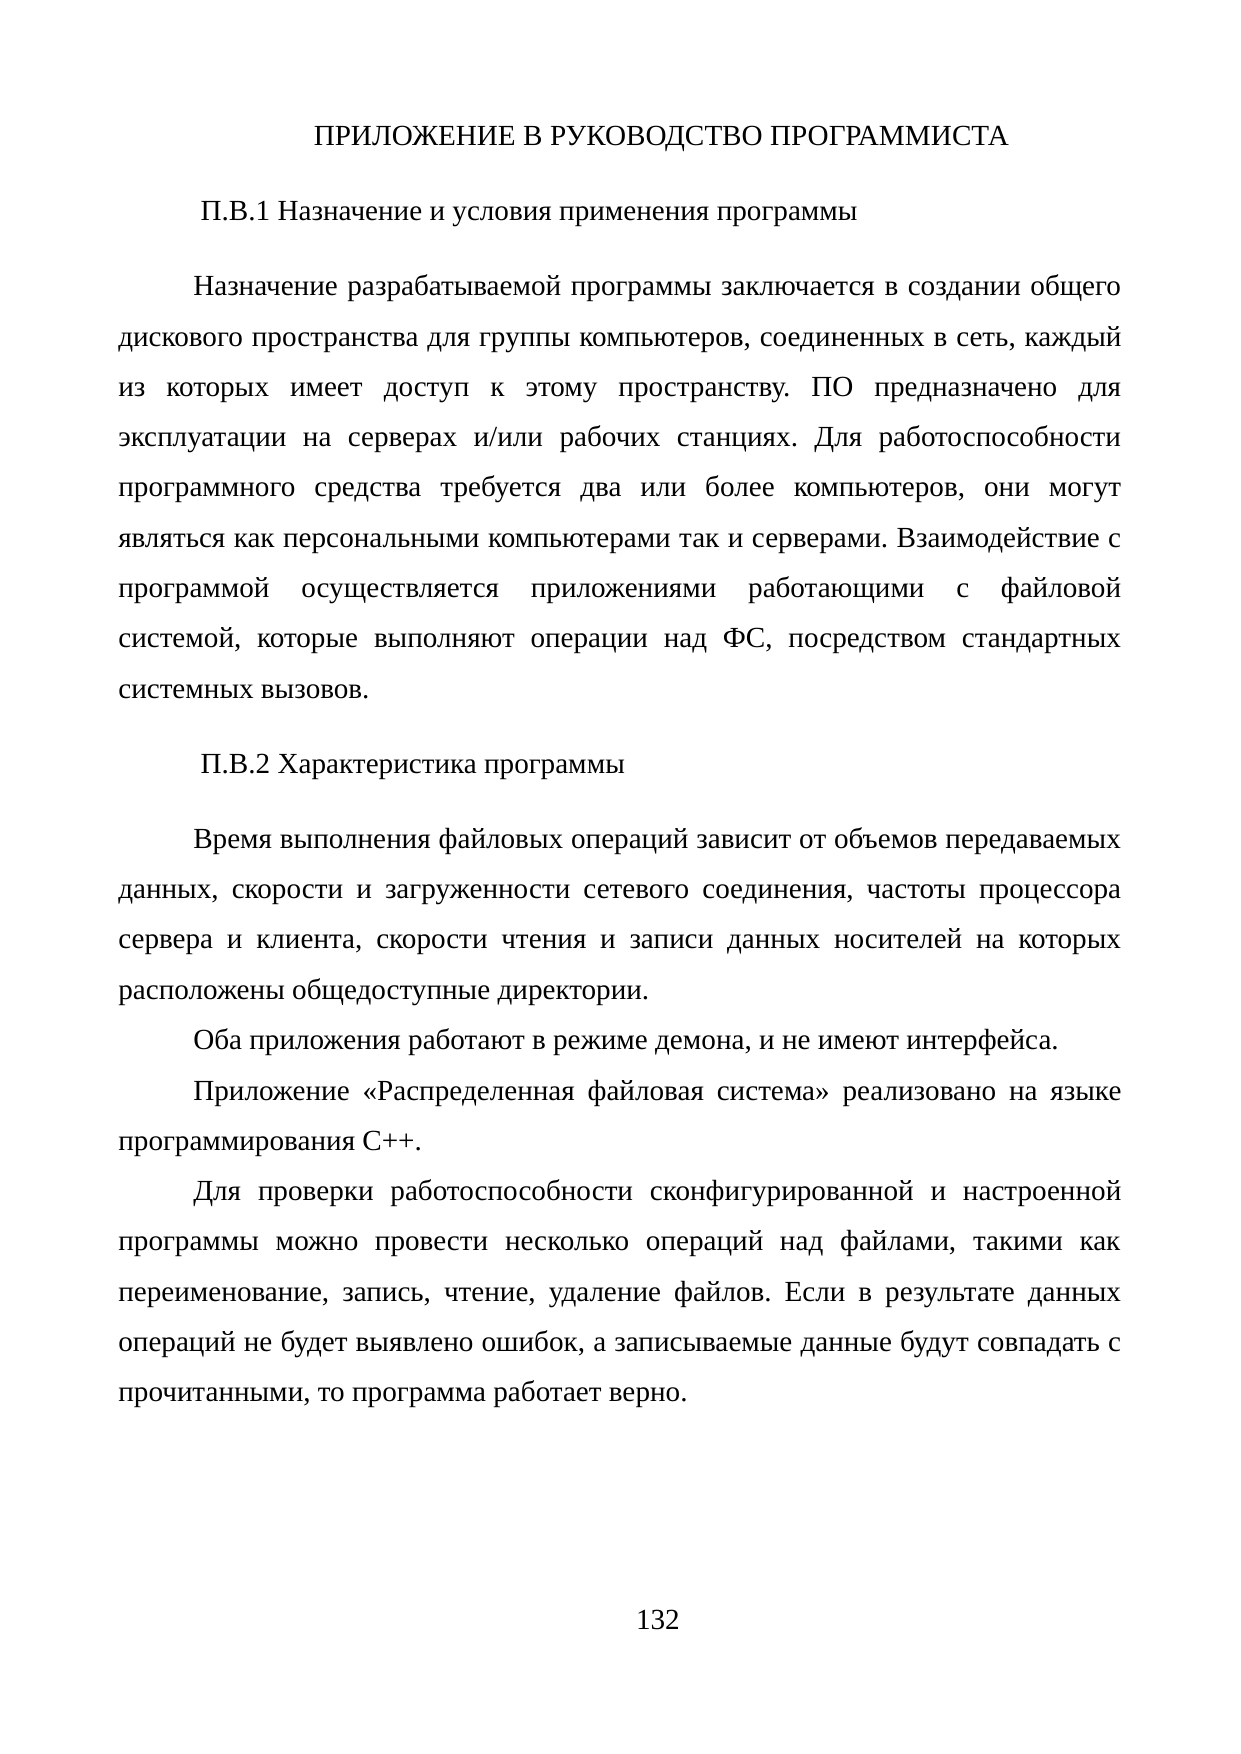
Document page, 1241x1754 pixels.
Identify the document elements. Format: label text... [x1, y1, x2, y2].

text Назначение разрабатываемой программы заключается в создании общего дискового пространства для группы компьютеров, соединенных в сеть, каждый из которых имеет доступ к этому пространству. ПО предназначено для эксплуатации на серверах и/или рабочих станциях. Для работоспособности программного средства требуется два или более компьютеров, они могут являться как персональными компьютерами так и серверами. Взаимодействие с программой осуществляется приложениями работающими с файловой системой, которые выполняют операции над ФС, посредством стандартных системных вызовов. [118, 268, 1122, 704]
text Для проверки работоспособности сконфигурированной и настроенной программы можно провести несколько операций над файлами, такими как переименование, запись, чтение, удаление файлов. Если в результате данных операций не будет выявлено ошибок, а записываемые данные будут совпадать с прочитанными, то программа работает верно. [118, 1173, 1122, 1408]
subtitle Назначение и условия применения программы [193, 193, 1122, 227]
text Оба приложения работают в режиме демона, и не имеют интерфейса. [118, 1022, 1122, 1056]
subtitle Характеристика программы [193, 746, 1122, 779]
text Время выполнения файловых операций зависит от объемов передаваемых данных, скорости и загруженности сетевого соединения, частоты процессора сервера и клиента, скорости чтения и записи данных носителей на которых расположены общедоступные директории. [118, 821, 1122, 1006]
subtitle Руководство программиста [193, 118, 1122, 152]
text Приложение «Распределенная файловая система» реализовано на языке программирования C++. [118, 1073, 1122, 1156]
